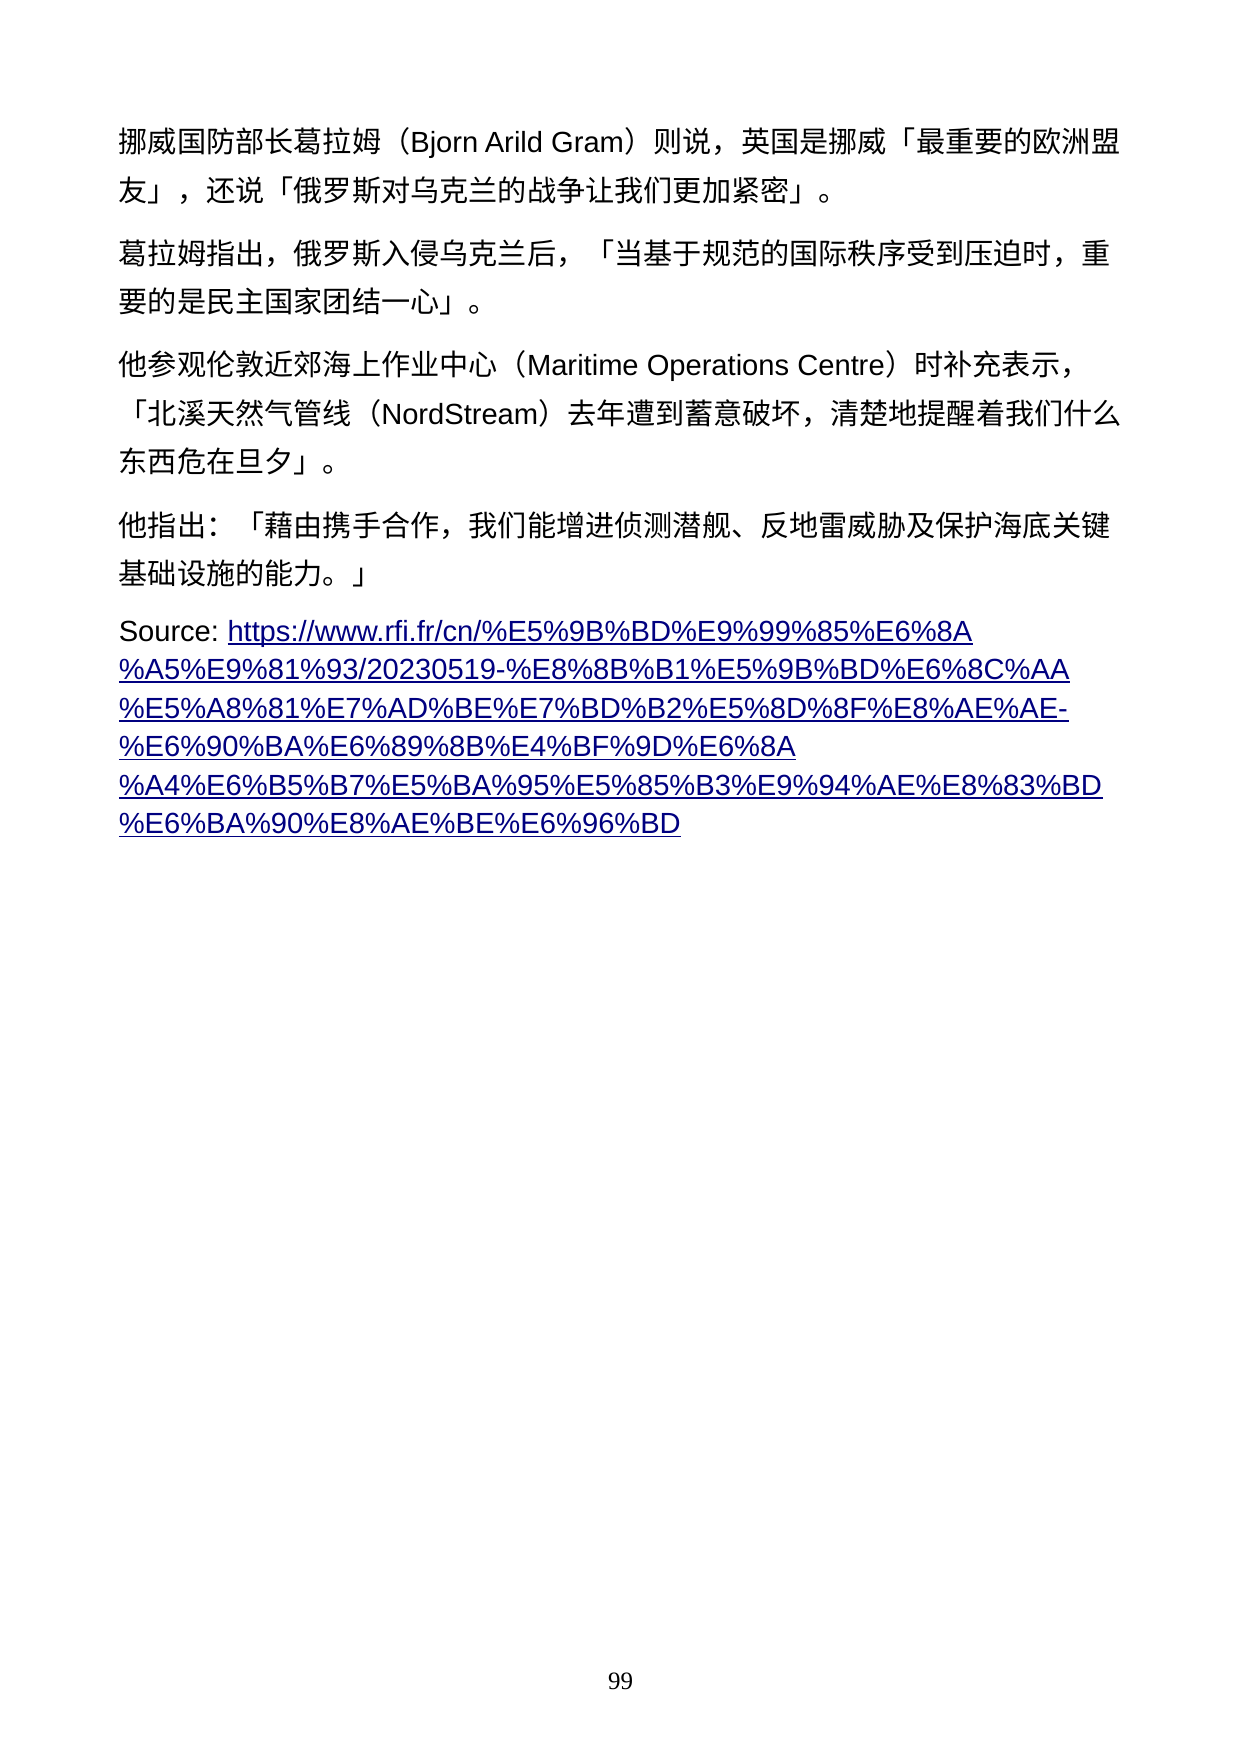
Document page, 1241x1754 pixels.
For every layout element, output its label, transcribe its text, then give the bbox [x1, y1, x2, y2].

text 挪威国防部长葛拉姆（Bjorn Arild Gram）则说，英国是挪威「最重要的欧洲盟友」，还说「俄罗斯对乌克兰的战争让我们更加紧密」。 [118, 118, 1122, 209]
text Source: https://www.rfi.fr/cn/%E5%9B%BD%E9%99%85%E6%8A%A5%E9%81%93/20230519-%E8%8B%B1%E5%9B%BD%E6%8C%AA%E5%A8%81%E7%AD%BE%E7%BD%B2%E5%8D%8F%E8%AE%AE-%E6%90%BA%E6%89%8B%E4%BF%9D%E6%8A%A4%E6%B5%B7%E5%BA%95%E5%85%B3%E9%94%AE%E8%83%BD%E6%BA%90%E8%AE%BE%E6%96%BD [118, 614, 1122, 840]
text 他指出：「藉由携手合作，我们能增进侦测潜舰、反地雷威胁及保护海底关键基础设施的能力。」 [118, 502, 1122, 593]
text 他参观伦敦近郊海上作业中心（Maritime Operations Centre）时补充表示，「北溪天然气管线（NordStream）去年遭到蓄意破坏，清楚地提醒着我们什么东西危在旦夕」。 [118, 342, 1122, 481]
text 葛拉姆指出，俄罗斯入侵乌克兰后，「当基于规范的国际秩序受到压迫时，重要的是民主国家团结一心」。 [118, 230, 1122, 321]
